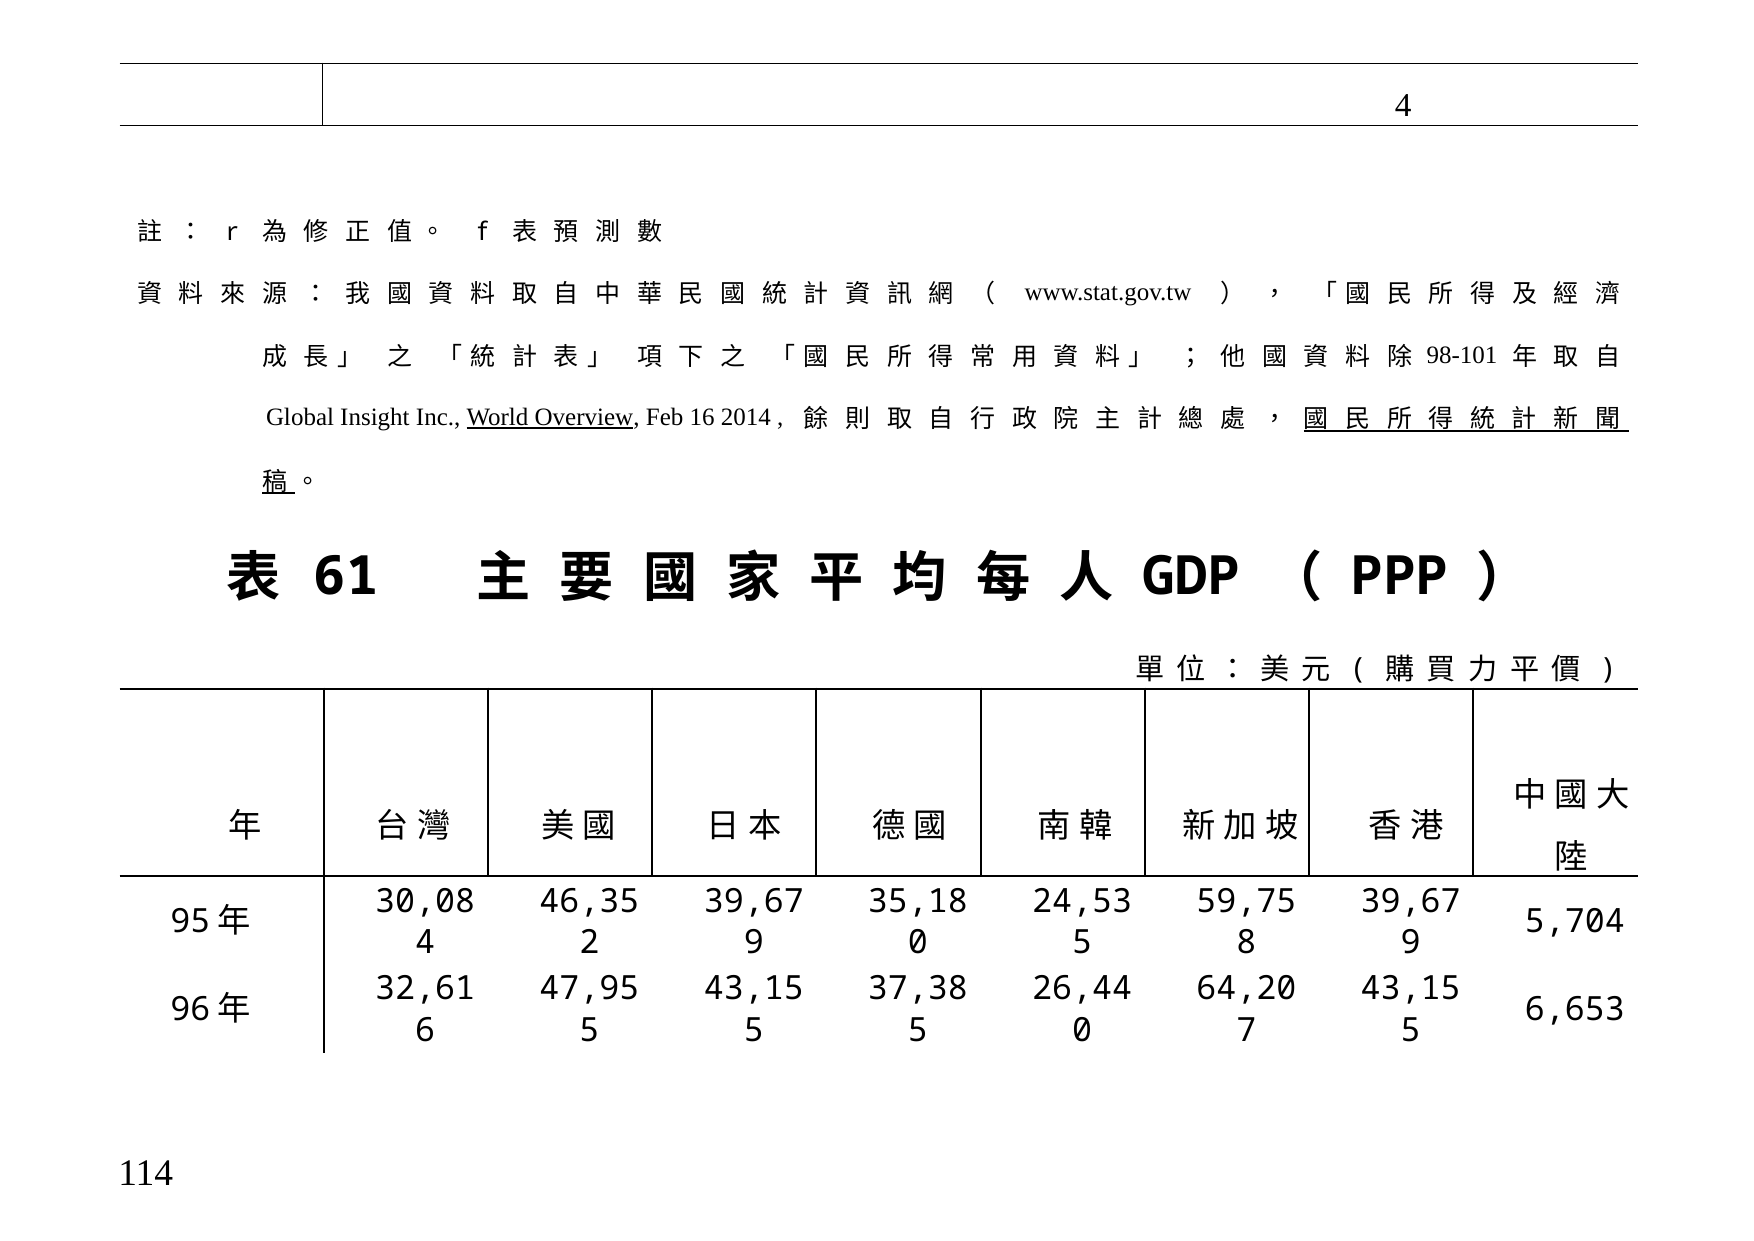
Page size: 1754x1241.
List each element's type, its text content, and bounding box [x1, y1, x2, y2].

table_cell [1144, 64, 1308, 125]
text 單位：美元(購買力平價) [128, 625, 1628, 688]
table_cell 39,679 [652, 877, 816, 964]
table_cell [120, 64, 322, 125]
table_cell [980, 64, 1144, 125]
table_cell [1472, 64, 1637, 125]
text 註：r為修正值。f表預測數 [128, 188, 1628, 250]
table_cell 39,679 [1309, 877, 1473, 964]
table_header 年 [120, 690, 323, 875]
table_cell 32,616 [325, 964, 488, 1052]
table_cell 43,155 [1309, 964, 1473, 1052]
table_cell 95年 [120, 877, 323, 964]
table_header 台灣 [325, 690, 487, 875]
table_cell 43,155 [652, 964, 816, 1052]
table_header 中國大陸 [1474, 690, 1637, 875]
table_header 德國 [817, 690, 980, 875]
table_cell 5,704 [1473, 877, 1637, 964]
table_cell 24,535 [981, 877, 1145, 964]
table_cell 4 [1308, 64, 1472, 125]
table_cell 35,180 [816, 877, 981, 964]
table_cell 59,758 [1145, 877, 1309, 964]
table_cell 26,440 [981, 964, 1145, 1052]
table_cell [815, 64, 979, 125]
table_cell 37,385 [816, 964, 981, 1052]
table_cell 46,352 [488, 877, 652, 964]
table_cell 64,207 [1145, 964, 1309, 1052]
table_cell 6,653 [1473, 964, 1637, 1052]
table_cell [487, 64, 651, 125]
table_cell [323, 64, 487, 125]
table_header 美國 [489, 690, 651, 875]
table_header 新加坡 [1146, 690, 1308, 875]
text 資料來源：我國資料取自中華民國統計資訊網（www.stat.gov.tw），「國民所得及經濟成長」之「統計表」項下之「國民所得常用資料」；他國資料除98-101年取自Global Insight Inc., World Overview, Feb 16 2014 ,餘則取自行政院主計總處，國民所得統計新聞稿。 [128, 250, 1628, 500]
table_header 香港 [1310, 690, 1472, 875]
table_cell 47,955 [488, 964, 652, 1052]
table_cell 96年 [120, 964, 323, 1052]
subtitle 表61 主要國家平均每人GDP（PPP） [128, 500, 1628, 625]
table_header 南韓 [982, 690, 1144, 875]
table_header 日本 [653, 690, 815, 875]
table_cell [651, 64, 815, 125]
table_cell 30,084 [325, 877, 488, 964]
